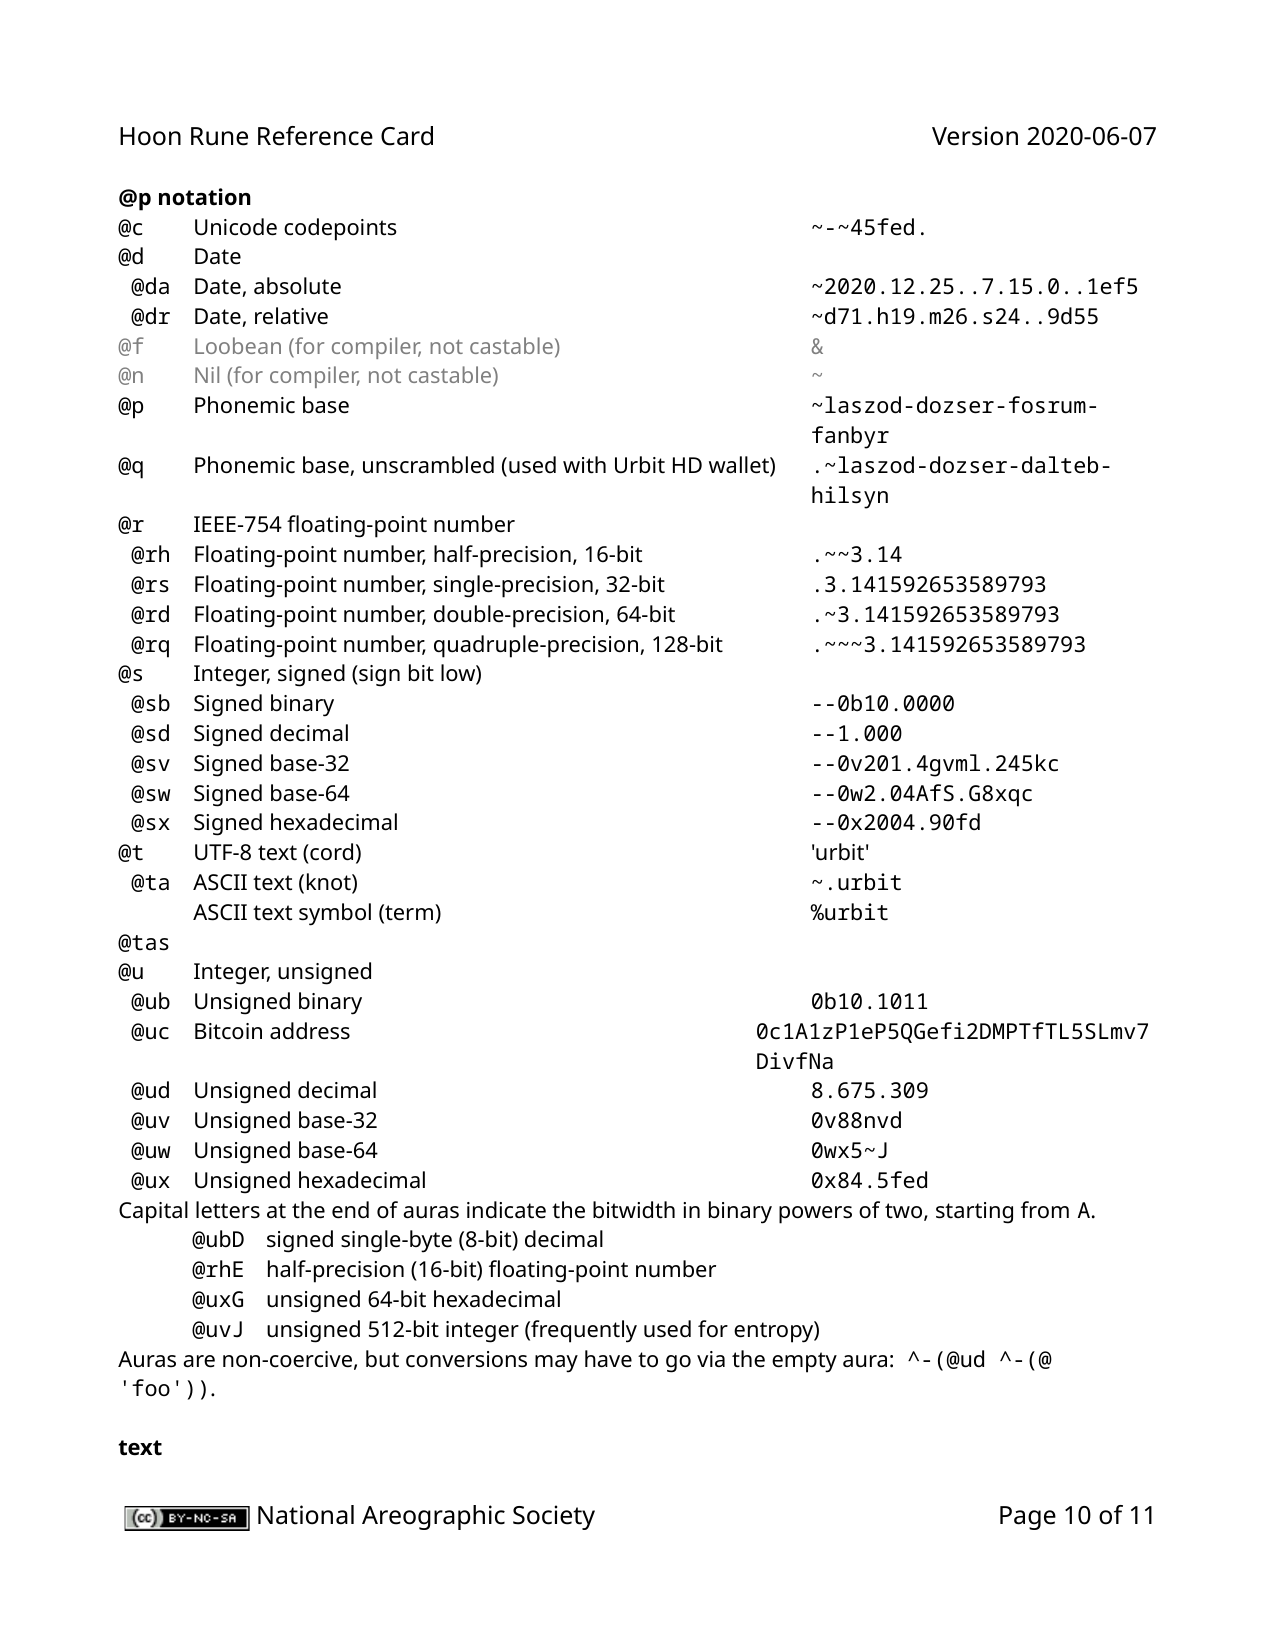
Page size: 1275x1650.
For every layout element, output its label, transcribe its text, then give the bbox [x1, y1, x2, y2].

table_cell Unsigned base-32 [193, 1105, 811, 1135]
table_cell @f [118, 331, 193, 360]
table_cell Signed base-64 [193, 778, 811, 807]
table_cell @dr [118, 301, 193, 331]
table_cell @rh [118, 539, 193, 569]
table_cell .~3.141592653589793 [811, 599, 1157, 628]
table_cell Floating-point number, half-precision, 16-bit [193, 539, 811, 569]
table_cell Signed hexadecimal [193, 807, 811, 837]
table_cell .~~3.14 [811, 539, 1157, 569]
table_cell @q [118, 450, 193, 509]
table_cell @ux [118, 1165, 193, 1194]
table_cell ~ [811, 360, 1157, 390]
table_cell 0wx5~J [811, 1135, 1157, 1165]
table_cell 8.675.309 [811, 1075, 1157, 1105]
table_cell Floating-point number, double-precision, 64-bit [193, 599, 811, 628]
table_cell 0c1A1zP1eP5QGefi2DMPTfTL5SLmv7DivfNa [756, 1016, 1157, 1075]
table_cell @sw [118, 778, 193, 807]
table_cell Unsigned binary [193, 986, 811, 1016]
table_cell Signed base-32 [193, 748, 811, 777]
table_cell @sb [118, 688, 193, 718]
table_cell @ta [118, 867, 193, 897]
table_cell Phonemic base [193, 390, 811, 450]
table_cell @t [118, 837, 193, 867]
table_cell Integer, unsigned [193, 956, 811, 986]
table_cell Floating-point number, quadruple-precision, 128-bit [193, 629, 811, 658]
table_cell 0b10.1011 [811, 986, 1157, 1016]
text @rhE half-precision (16-bit) floating-point number [118, 1254, 1157, 1284]
table_cell --0b10.0000 [811, 688, 1157, 718]
table_cell @uv [118, 1105, 193, 1135]
table_cell @sv [118, 748, 193, 777]
table_cell @rs [118, 569, 193, 599]
table_cell Date, relative [193, 301, 811, 331]
table_cell [811, 658, 1157, 688]
table_cell @p [118, 390, 193, 450]
table_cell @d [118, 241, 193, 271]
table_cell @tas [118, 897, 193, 956]
table_cell .~laszod-dozser-dalteb-hilsyn [811, 450, 1157, 509]
table_cell Date [193, 241, 811, 271]
table_cell & [811, 331, 1157, 360]
table_cell ~2020.12.25..7.15.0..1ef5 [811, 271, 1157, 301]
table_cell [811, 241, 1157, 271]
text @uvJ unsigned 512-bit integer (frequently used for entropy) [118, 1314, 1157, 1343]
table_cell UTF-8 text (cord) [193, 837, 811, 867]
text text [118, 1432, 1157, 1462]
table_cell ASCII text (knot) [193, 867, 811, 897]
table_cell @sx [118, 807, 193, 837]
text @uxG unsigned 64-bit hexadecimal [118, 1284, 1157, 1314]
table_cell --1.000 [811, 718, 1157, 748]
table_cell @sd [118, 718, 193, 748]
text @ubD signed single-byte (8-bit) decimal [118, 1224, 1157, 1254]
table_cell [811, 956, 1157, 986]
table_cell @r [118, 509, 193, 539]
table_cell @rq [118, 629, 193, 658]
table_header Unicode codepoints [193, 211, 811, 241]
picture [124, 1506, 250, 1531]
table_cell Integer, signed (sign bit low) [193, 658, 811, 688]
table_cell Unsigned hexadecimal [193, 1165, 811, 1194]
table_cell Unsigned base-64 [193, 1135, 811, 1165]
text @p notation [118, 182, 1157, 211]
table_header @c [118, 211, 193, 241]
table_cell ASCII text symbol (term) [193, 897, 811, 956]
table_cell 0x84.5fed [811, 1165, 1157, 1194]
table_cell [811, 509, 1157, 539]
table_cell --0x2004.90fd [811, 807, 1157, 837]
table_cell @u [118, 956, 193, 986]
table_cell @uc [118, 1016, 193, 1075]
table_cell --0w2.04AfS.G8xqc [811, 778, 1157, 807]
table_cell Unsigned decimal [193, 1075, 811, 1105]
table_cell Floating-point number, single-precision, 32-bit [193, 569, 811, 599]
table_cell @da [118, 271, 193, 301]
table_cell Signed binary [193, 688, 811, 718]
table_cell @ud [118, 1075, 193, 1105]
text Capital letters at the end of auras indicate the bitwidth in binary powers of two, starting from A. [118, 1194, 1157, 1224]
table_cell ~.urbit [811, 867, 1157, 897]
table_cell Loobean (for compiler, not castable) [193, 331, 811, 360]
table_cell @ub [118, 986, 193, 1016]
table_header ~-~45fed. [811, 211, 1157, 241]
table_cell Bitcoin address [193, 1016, 756, 1075]
table_cell %urbit [811, 897, 1157, 956]
table_cell --0v201.4gvml.245kc [811, 748, 1157, 777]
table_cell Date, absolute [193, 271, 811, 301]
table_cell @n [118, 360, 193, 390]
table_cell 0v88nvd [811, 1105, 1157, 1135]
table_cell IEEE-754 floating-point number [193, 509, 811, 539]
table_cell .3.141592653589793 [811, 569, 1157, 599]
table_cell ~d71.h19.m26.s24..9d55 [811, 301, 1157, 331]
table_cell Nil (for compiler, not castable) [193, 360, 811, 390]
table_cell .~~~3.141592653589793 [811, 629, 1157, 658]
table_cell @rd [118, 599, 193, 628]
table_cell ~laszod-dozser-fosrum-fanbyr [811, 390, 1157, 450]
table_cell @uw [118, 1135, 193, 1165]
text Auras are non-coercive, but conversions may have to go via the empty aura: ^-(@ud ^-(@ 'foo')). [118, 1343, 1157, 1403]
table_cell @s [118, 658, 193, 688]
table_cell Signed decimal [193, 718, 811, 748]
table_cell Phonemic base, unscrambled (used with Urbit HD wallet) [193, 450, 811, 509]
table_cell 'urbit' [811, 837, 1157, 867]
